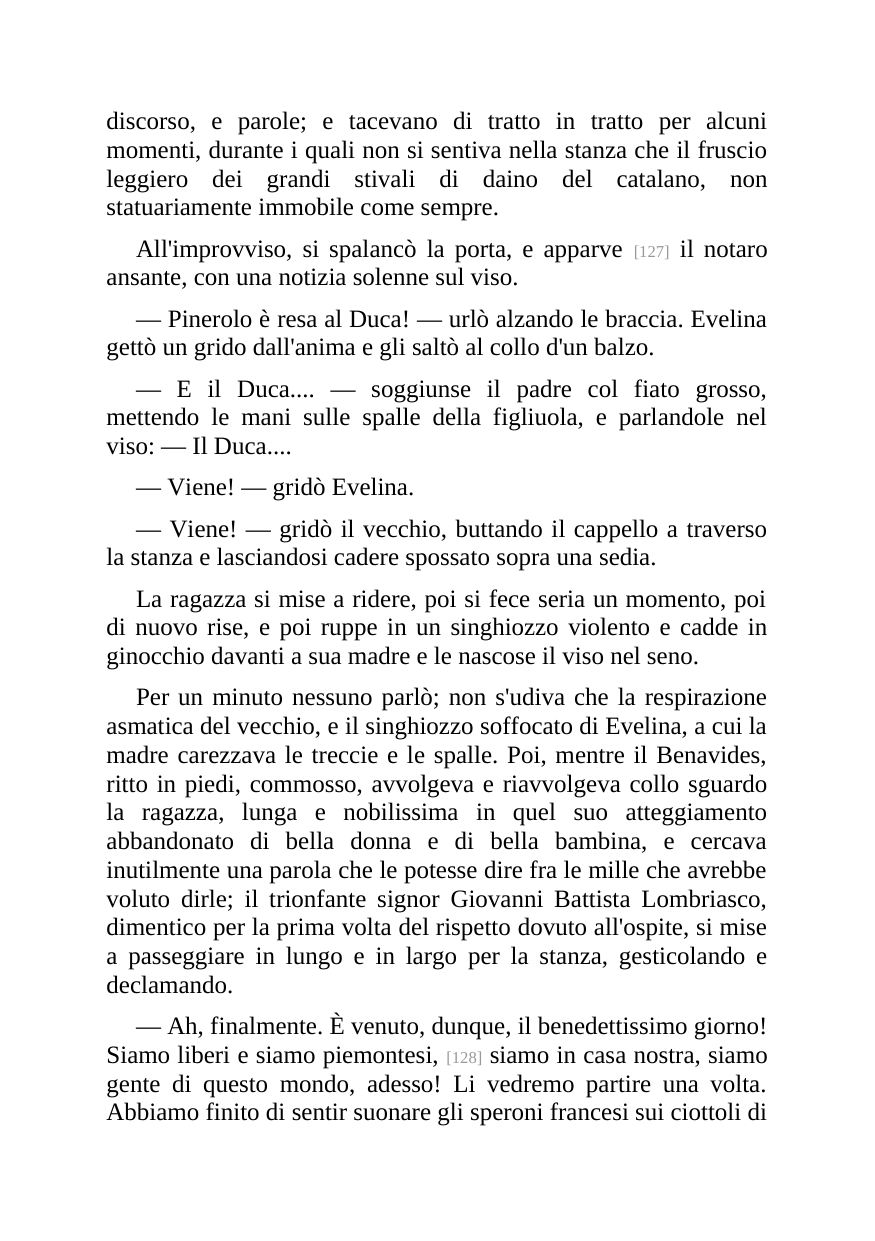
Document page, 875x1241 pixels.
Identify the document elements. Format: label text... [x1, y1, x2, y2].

text — Ah, finalmente. È venuto, dunque, il benedettissimo giorno! Siamo liberi e siamo piemontesi, [128] siamo in casa nostra, siamo gente di questo mondo, adesso! Li vedremo partire una volta. Abbiamo finito di sentir suonare gli speroni francesi sui ciottoli di [106, 1011, 768, 1126]
text — E il Duca.... — soggiunse il padre col fiato grosso, mettendo le mani sulle spalle della figliuola, e parlandole nel viso: — Il Duca.... [106, 374, 768, 460]
text — Pinerolo è resa al Duca! — urlò alzando le braccia. Evelina gettò un grido dall'anima e gli saltò al collo d'un balzo. [106, 304, 768, 361]
text La ragazza si mise a ridere, poi si fece seria un momento, poi di nuovo rise, e poi ruppe in un singhiozzo violento e cadde in ginocchio davanti a sua madre e le nascose il viso nel seno. [106, 584, 768, 670]
text — Viene! — gridò Evelina. [106, 472, 768, 501]
text — Viene! — gridò il vecchio, buttando il cappello a traverso la stanza e lasciandosi cadere spossato sopra una sedia. [106, 514, 768, 571]
text discorso, e parole; e tacevano di tratto in tratto per alcuni momenti, durante i quali non si sentiva nella stanza che il fruscio leggiero dei grandi stivali di daino del catalano, non statuariamente immobile come sempre. [106, 106, 768, 221]
text All'improvviso, si spalancò la porta, e apparve [127] il notaro ansante, con una notizia solenne sul viso. [106, 234, 768, 291]
text Per un minuto nessuno parlò; non s'udiva che la respirazione asmatica del vecchio, e il singhiozzo soffocato di Evelina, a cui la madre carezzava le treccie e le spalle. Poi, mentre il Benavides, ritto in piedi, commosso, avvolgeva e riavvolgeva collo sguardo la ragazza, lunga e nobilissima in quel suo atteggiamento abbandonato di bella donna e di bella bambina, e cercava inutilmente una parola che le potesse dire fra le mille che avrebbe voluto dirle; il trionfante signor Giovanni Battista Lombriasco, dimentico per la prima volta del rispetto dovuto all'ospite, si mise a passeggiare in lungo e in largo per la stanza, gesticolando e declamando. [106, 682, 768, 999]
